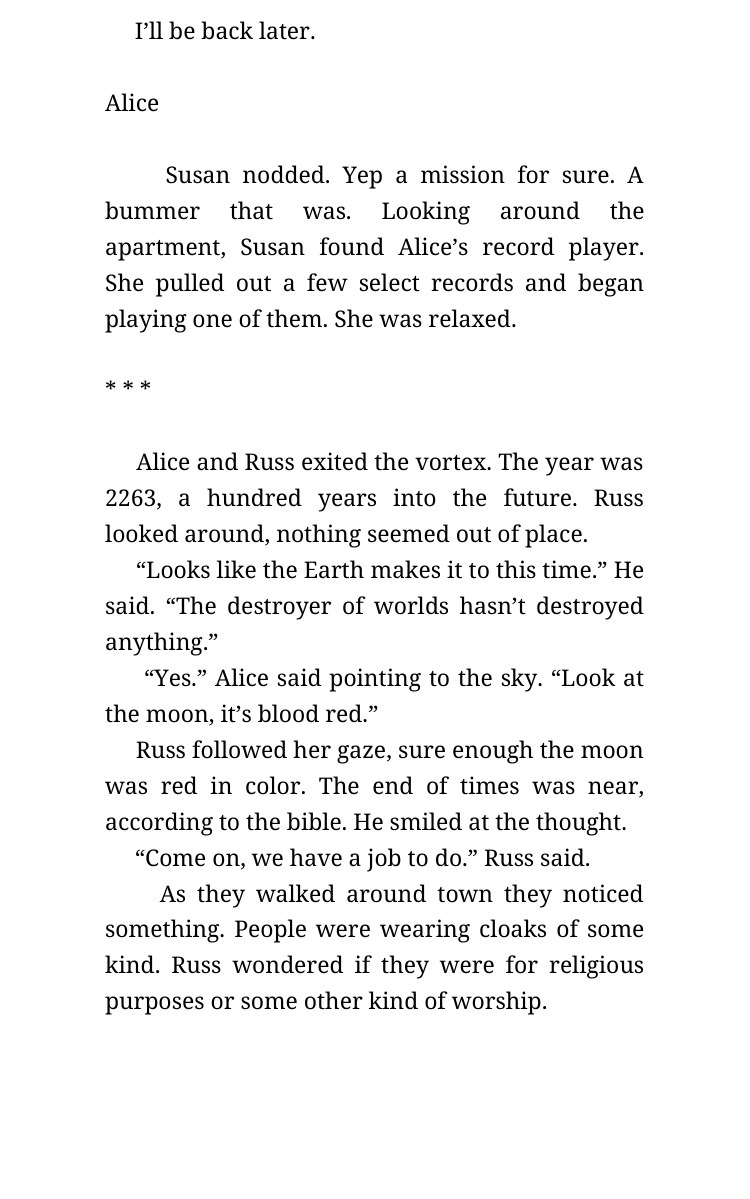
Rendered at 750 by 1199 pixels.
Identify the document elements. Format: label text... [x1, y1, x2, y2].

text Alice and Russ exited the vortex. The year was 2263, a hundred years into the future. Russ looked around, nothing seemed out of place. [105, 446, 645, 549]
text “Come on, we have a job to do.” Russ said. [105, 842, 645, 873]
text “Looks like the Earth makes it to this time.” He said. “The destroyer of worlds hasn’t destroyed anything.” [105, 554, 645, 657]
text Russ followed her gaze, sure enough the moon was red in color. The end of times was near, according to the bible. He smiled at the thought. [105, 734, 645, 837]
text As they walked around town they noticed something. People were wearing cloaks of some kind. Russ wondered if they were for religious purposes or some other kind of worship. [105, 877, 645, 1017]
text * * * [105, 374, 645, 406]
text “Yes.” Alice said pointing to the sky. “Look at the moon, it’s blood red.” [105, 662, 645, 729]
text I’ll be back later. [105, 15, 645, 46]
text Alice [105, 87, 645, 118]
text Susan nodded. Yep a mission for sure. A bummer that was. Looking around the apartment, Susan found Alice’s record player. She pulled out a few select records and began playing one of them. She was relaxed. [105, 159, 645, 334]
